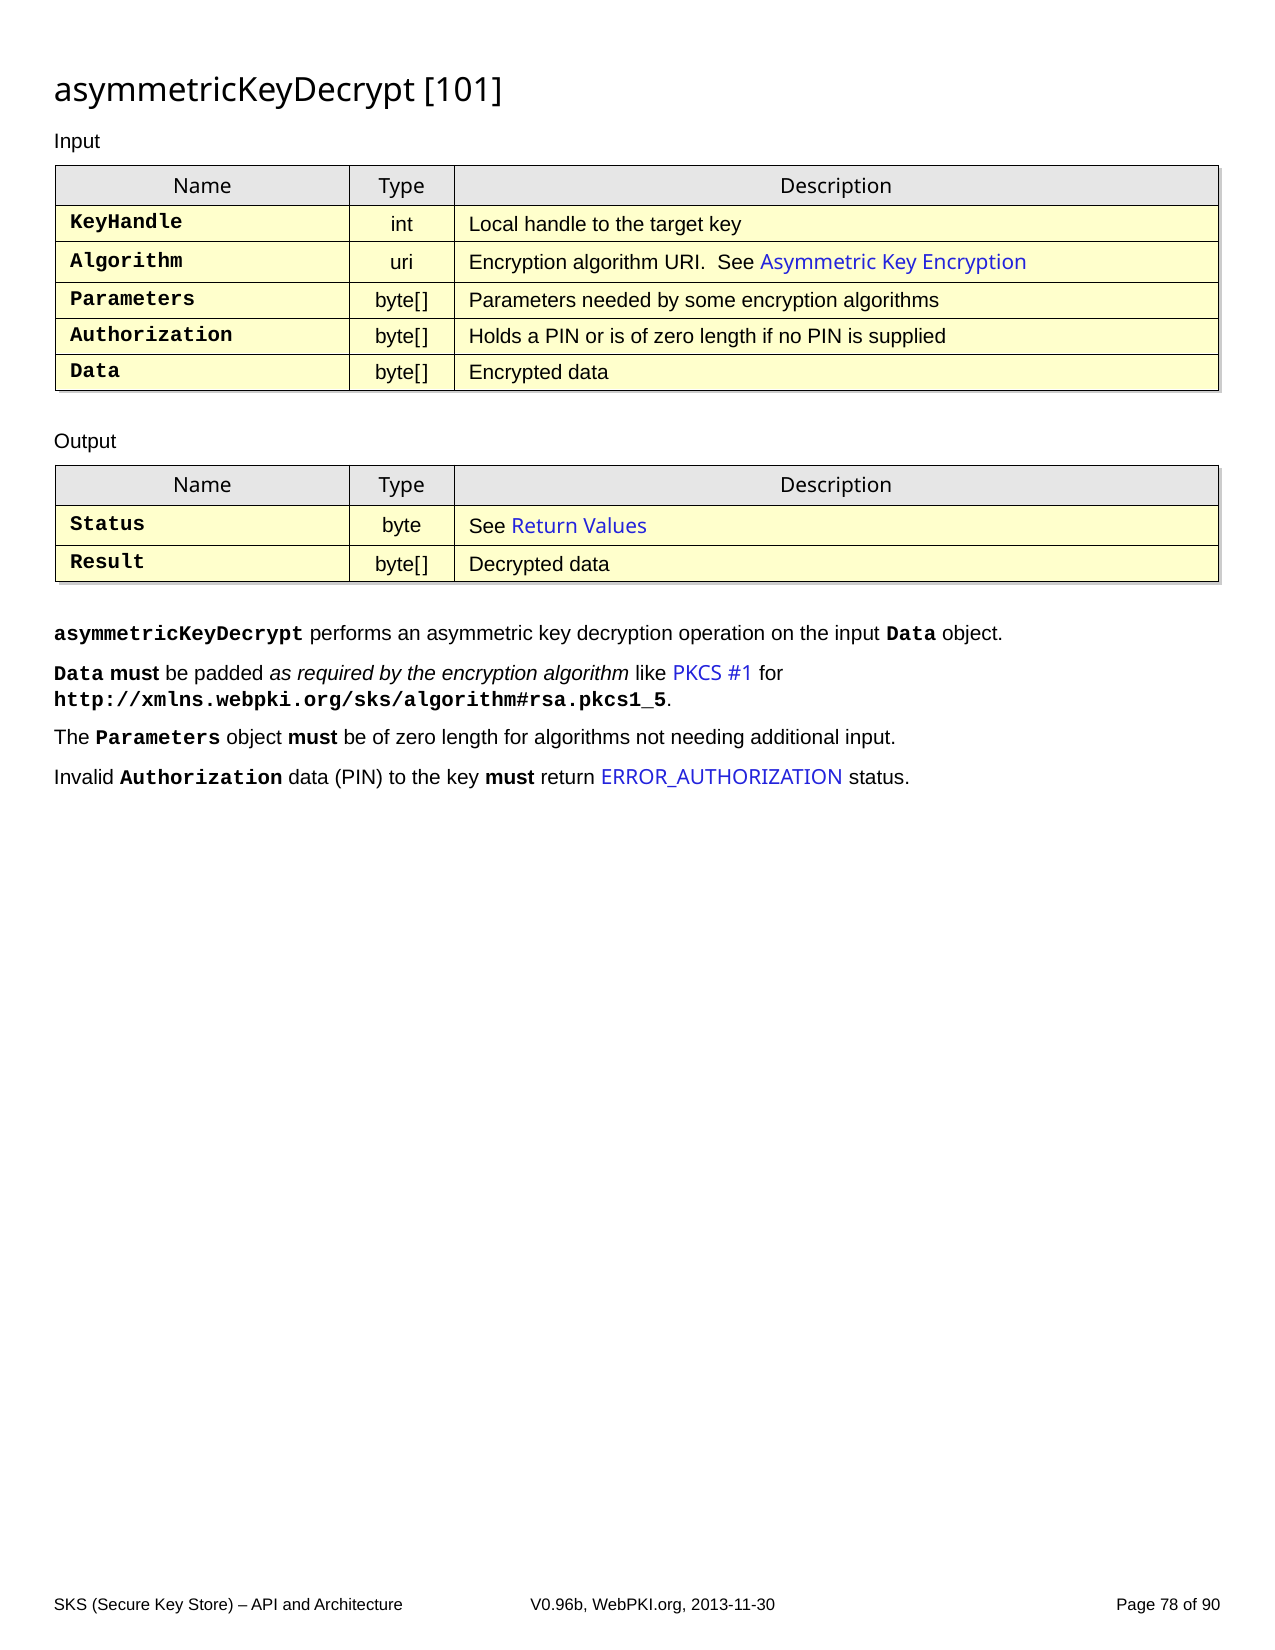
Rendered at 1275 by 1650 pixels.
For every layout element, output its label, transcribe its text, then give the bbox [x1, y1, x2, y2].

text Invalid Authorization data (PIN) to the key must return ERROR_AUTHORIZATION status. [54, 762, 1221, 791]
table_cell byte⁮[ ] [350, 283, 454, 318]
table_cell Authorization [56, 319, 349, 353]
subtitle asymmetricKeyDecrypt [101] [54, 66, 1221, 111]
table_cell Parameters [56, 283, 349, 318]
table_cell Result [56, 546, 349, 581]
table_cell Holds a PIN or is of zero length if no PIN is supplied [455, 319, 1218, 353]
table_header Name [56, 166, 349, 205]
table_cell int [350, 206, 454, 241]
table_cell Status [56, 506, 349, 545]
table_cell Algorithm [56, 242, 349, 282]
text Data must be padded as required by the encryption algorithm like PKCS #1 for http://xmlns.webpki.org/sks/algorithm#rsa.pkcs1_5. [54, 658, 1221, 713]
table_cell Decrypted data [455, 546, 1218, 581]
table_header Description [455, 466, 1218, 505]
table_cell Encrypted data [455, 355, 1218, 389]
text asymmetricKeyDecrypt performs an asymmetric key decryption operation on the input Data object. [54, 621, 1221, 647]
table_cell KeyHandle [56, 206, 349, 241]
table_cell byte⁮[ ] [350, 546, 454, 581]
table_cell uri [350, 242, 454, 282]
table_cell Encryption algorithm URI. See Asymmetric Key Encryption ‎ [455, 242, 1218, 282]
table_header Type [350, 466, 454, 505]
table_header Description [455, 166, 1218, 205]
table_cell byte⁮[ ] [350, 319, 454, 353]
table_cell Local handle to the target key [455, 206, 1218, 241]
table_cell See Return Values [455, 506, 1218, 545]
text The Parameters object must be of zero length for algorithms not needing additional input. [54, 724, 1221, 750]
table_cell Data [56, 355, 349, 389]
table_header Type [350, 166, 454, 205]
table_header Name [56, 466, 349, 505]
table_cell byte [350, 506, 454, 545]
table_cell byte⁮[ ] [350, 355, 454, 389]
table_cell Parameters needed by some encryption algorithms [455, 283, 1218, 318]
text Input [54, 129, 1221, 153]
text Output [54, 429, 1221, 453]
